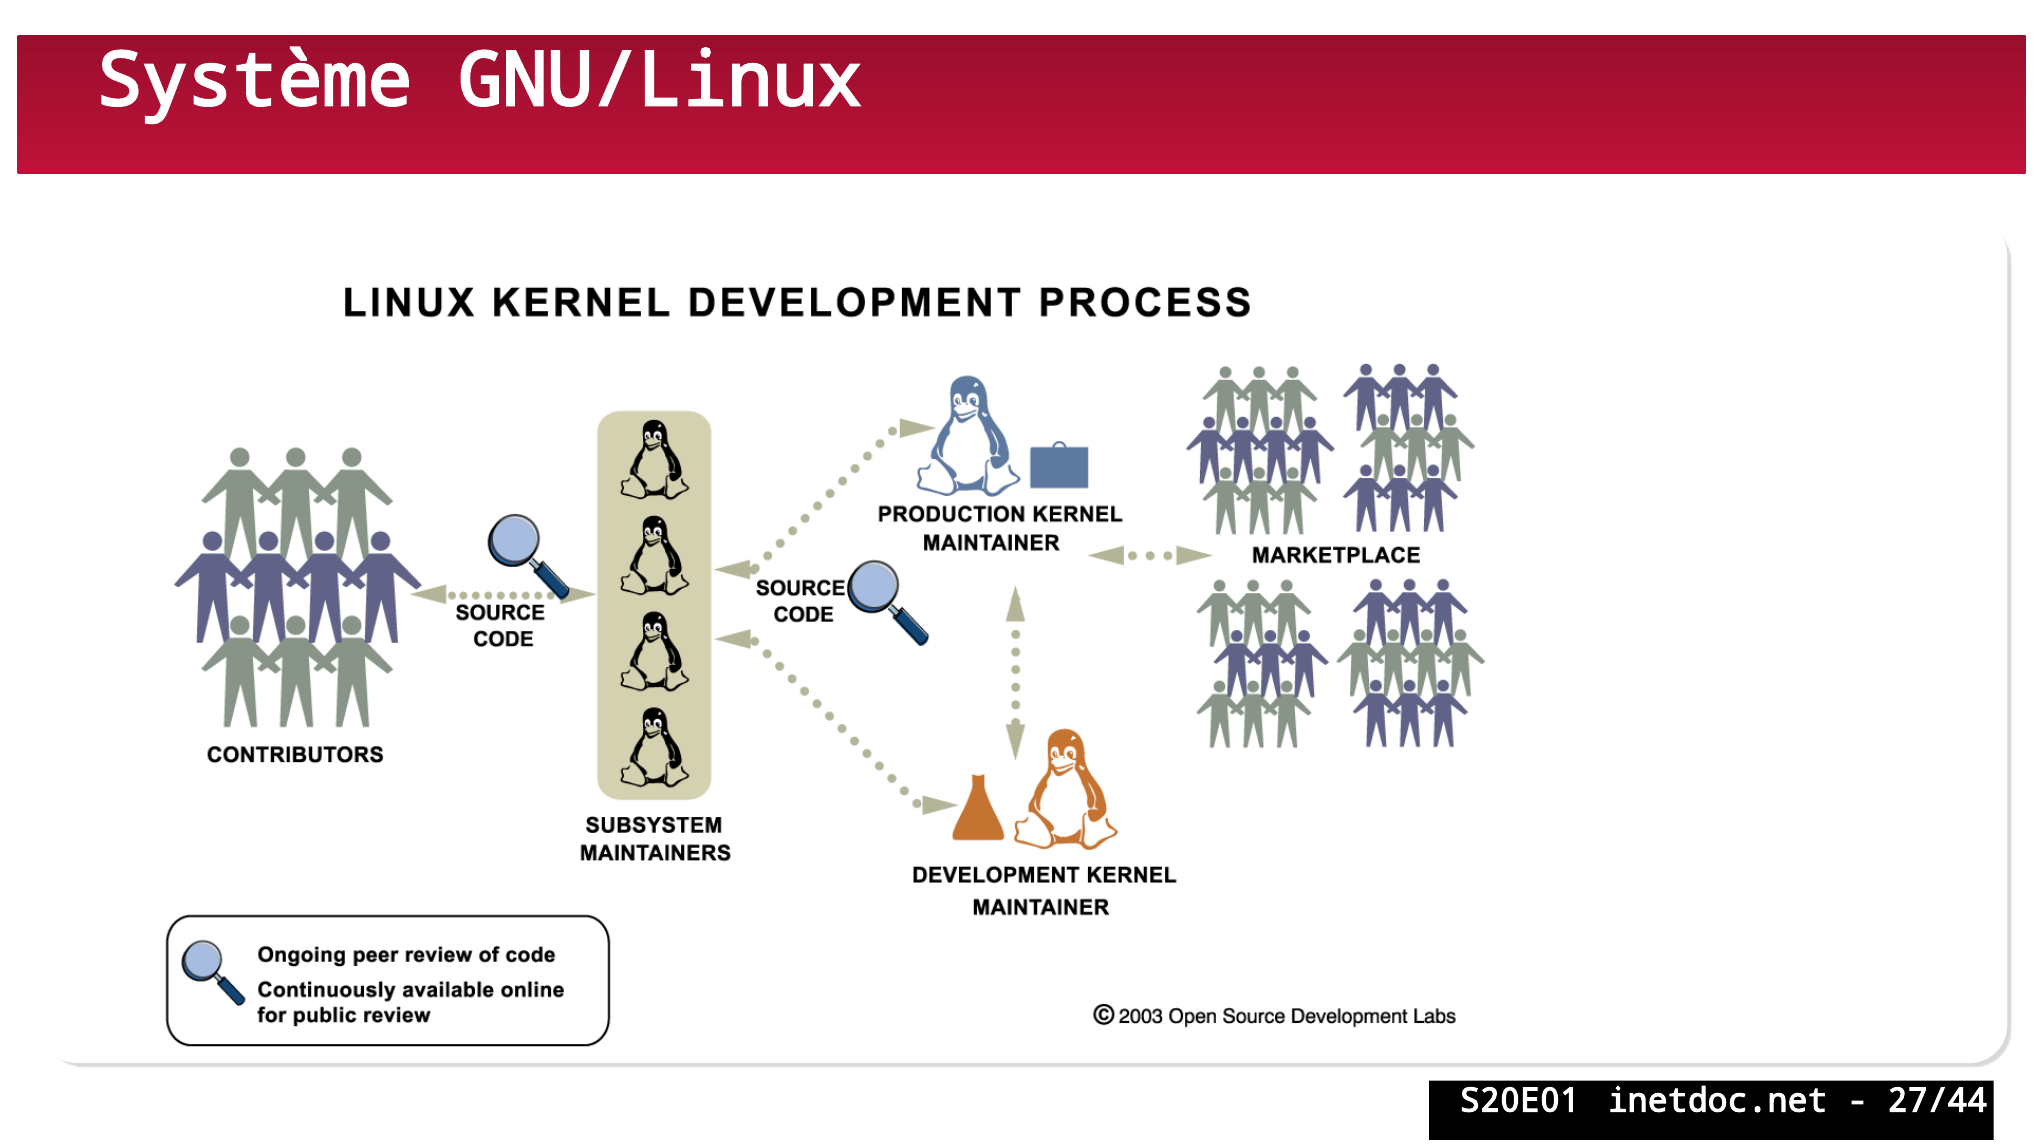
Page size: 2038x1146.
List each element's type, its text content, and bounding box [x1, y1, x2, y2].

picture [121, 232, 1535, 1061]
text_box Système GNU/Linux [17, 35, 2026, 174]
text_box S20E01 inetdoc.net - <numéro>/44 [1429, 1080, 1994, 1140]
text_box [38, 218, 2008, 1064]
